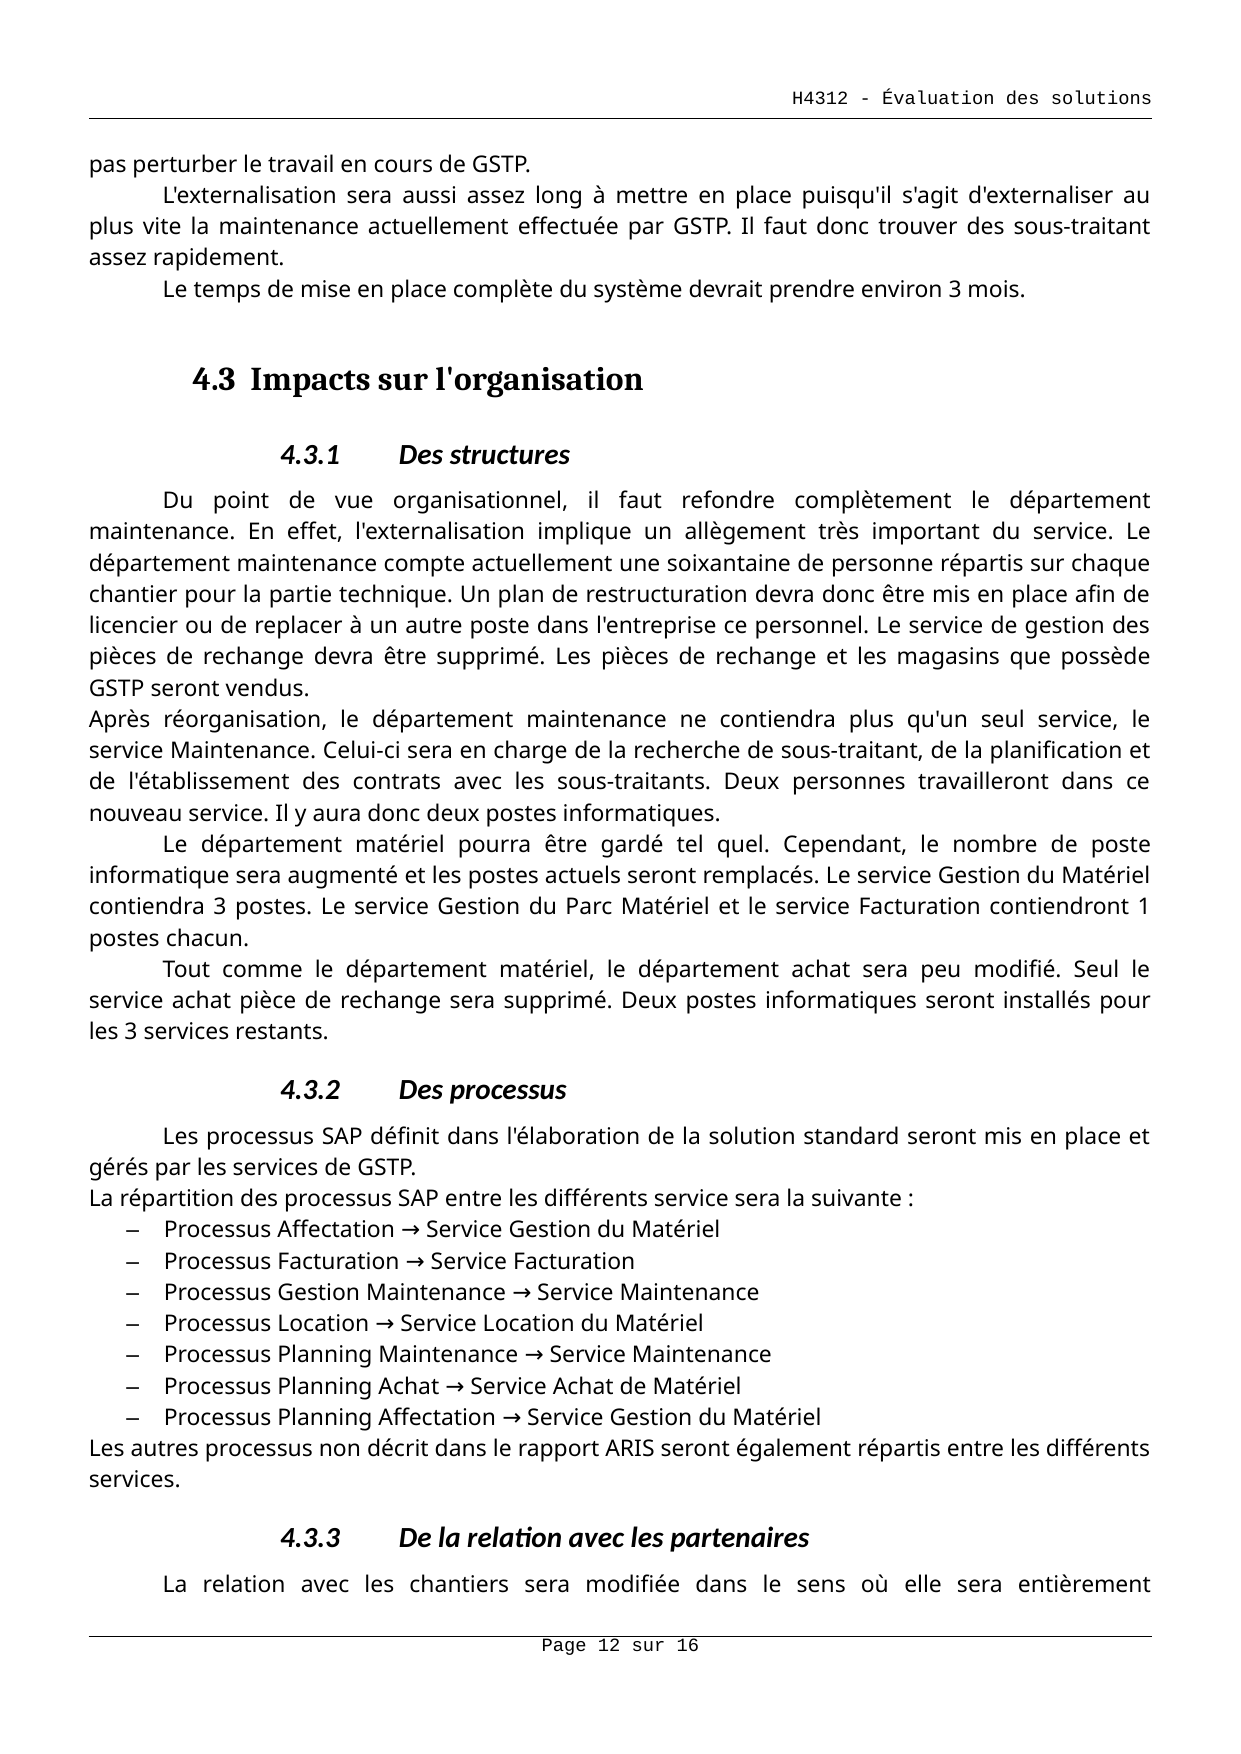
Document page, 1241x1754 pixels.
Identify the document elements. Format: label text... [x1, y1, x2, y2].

text Les processus SAP définit dans l'élaboration de la solution standard seront mis en place et gérés par les services de GSTP. [88, 1119, 1152, 1182]
text Le département matériel pourra être gardé tel quel. Cependant, le nombre de poste informatique sera augmenté et les postes actuels seront remplacés. Le service Gestion du Matériel contiendra 3 postes. Le service Gestion du Parc Matériel et le service Facturation contiendront 1 postes chacun. [88, 828, 1152, 953]
text Les autres processus non décrit dans le rapport ARIS seront également répartis entre les différents services. [88, 1432, 1152, 1494]
subtitle De la relation avec les partenaires [280, 1519, 1152, 1555]
text Du point de vue organisationnel, il faut refondre complètement le département maintenance. En effet, l'externalisation implique un allègement très important du service. Le département maintenance compte actuellement une soixantaine de personne répartis sur chaque chantier pour la partie technique. Un plan de restructuration devra donc être mis en place afin de licencier ou de replacer à un autre poste dans l'entreprise ce personnel. Le service de gestion des pièces de rechange devra être supprimé. Les pièces de rechange et les magasins que possède GSTP seront vendus. [88, 484, 1152, 703]
list Processus Facturation → Service Facturation [126, 1244, 1152, 1276]
list Processus Planning Affectation → Service Gestion du Matériel [126, 1401, 1152, 1432]
text Le temps de mise en place complète du système devrait prendre environ 3 mois. [88, 272, 1152, 304]
subtitle Impacts sur l'organisation [133, 360, 1152, 398]
subtitle Des processus [280, 1071, 1152, 1107]
list Processus Affectation → Service Gestion du Matériel [126, 1213, 1152, 1244]
list Processus Planning Achat → Service Achat de Matériel [126, 1369, 1152, 1401]
text L'externalisation sera aussi assez long à mettre en place puisqu'il s'agit d'externaliser au plus vite la maintenance actuellement effectuée par GSTP. Il faut donc trouver des sous-traitant assez rapidement. [88, 179, 1152, 272]
subtitle Des structures [280, 436, 1152, 471]
text La relation avec les chantiers sera modifiée dans le sens où elle sera entièrement [88, 1568, 1152, 1599]
list Processus Location → Service Location du Matériel [126, 1307, 1152, 1338]
text pas perturber le travail en cours de GSTP. [88, 147, 1152, 179]
text Après réorganisation, le département maintenance ne contiendra plus qu'un seul service, le service Maintenance. Celui-ci sera en charge de la recherche de sous-traitant, de la planification et de l'établissement des contrats avec les sous-traitants. Deux personnes travailleront dans ce nouveau service. Il y aura donc deux postes informatiques. [88, 703, 1152, 828]
text La répartition des processus SAP entre les différents service sera la suivante : [88, 1182, 1152, 1213]
text Tout comme le département matériel, le département achat sera peu modifié. Seul le service achat pièce de rechange sera supprimé. Deux postes informatiques seront installés pour les 3 services restants. [88, 953, 1152, 1046]
list Processus Gestion Maintenance → Service Maintenance [126, 1276, 1152, 1307]
list Processus Planning Maintenance → Service Maintenance [126, 1338, 1152, 1369]
